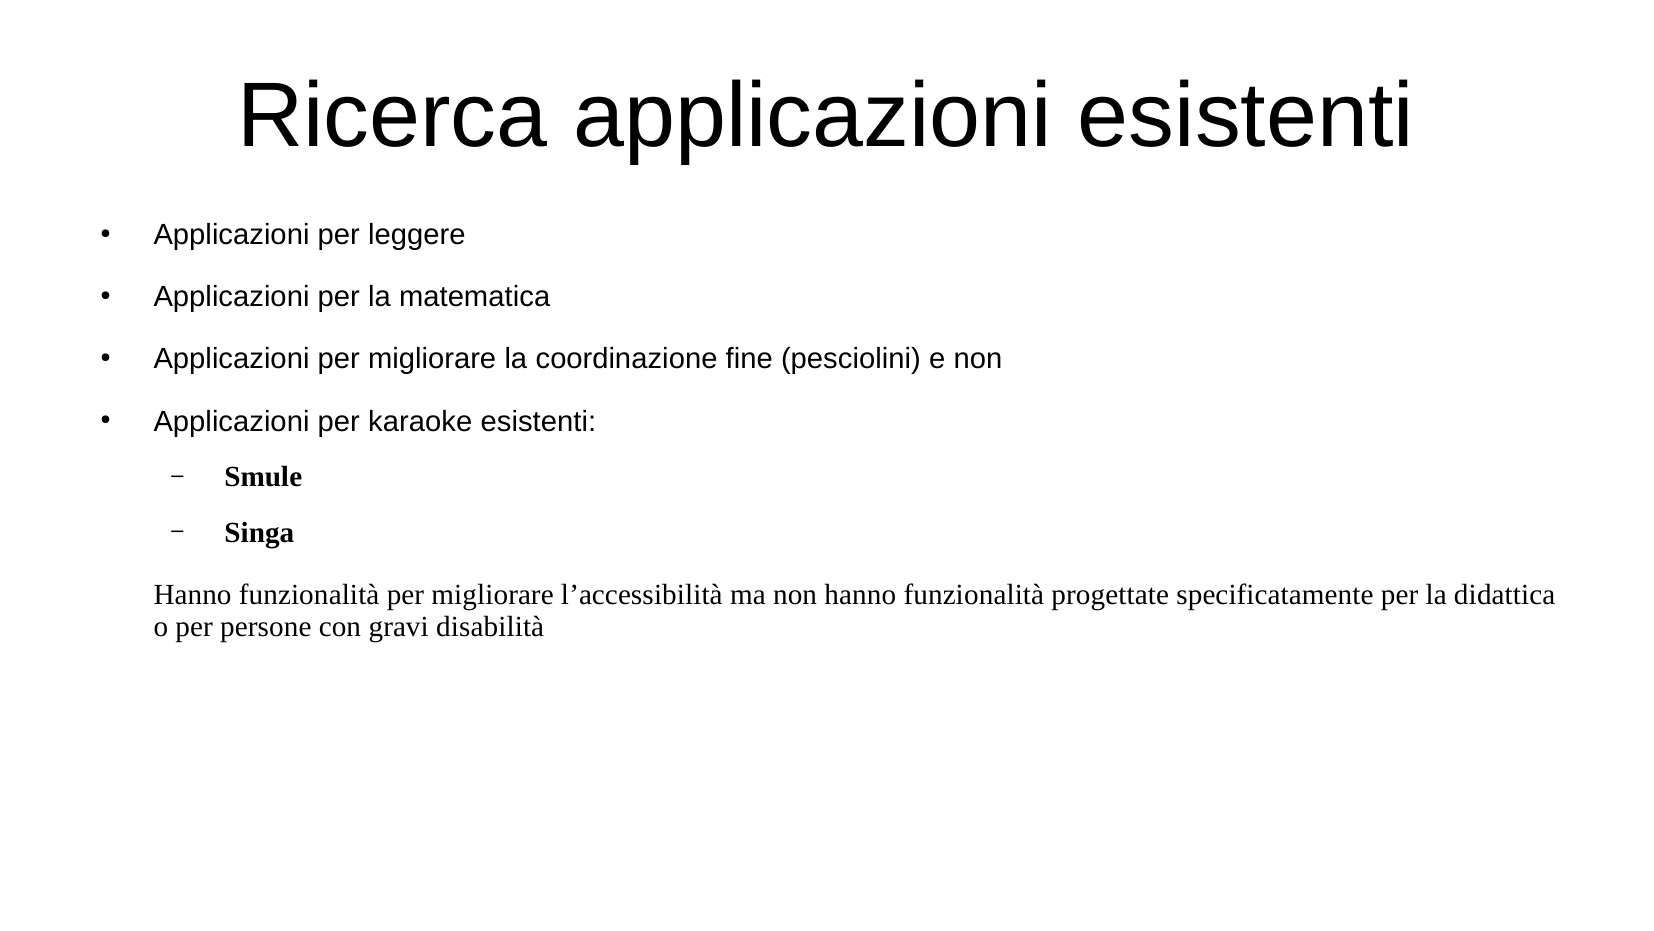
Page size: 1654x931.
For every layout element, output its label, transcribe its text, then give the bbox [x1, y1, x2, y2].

title Ricerca applicazioni esistenti [82, 37, 1571, 193]
list Applicazioni per leggere Applicazioni per la matematica Applicazioni per migliorare la coordinazione fine (pesciolini) e non Applicazioni per karaoke esistenti: Smule Singa Hanno funzionalità per migliorare l’accessibilità ma non hanno funzionalità progettate specificatamente per la didattica o per persone con gravi disabilità [82, 217, 1571, 758]
